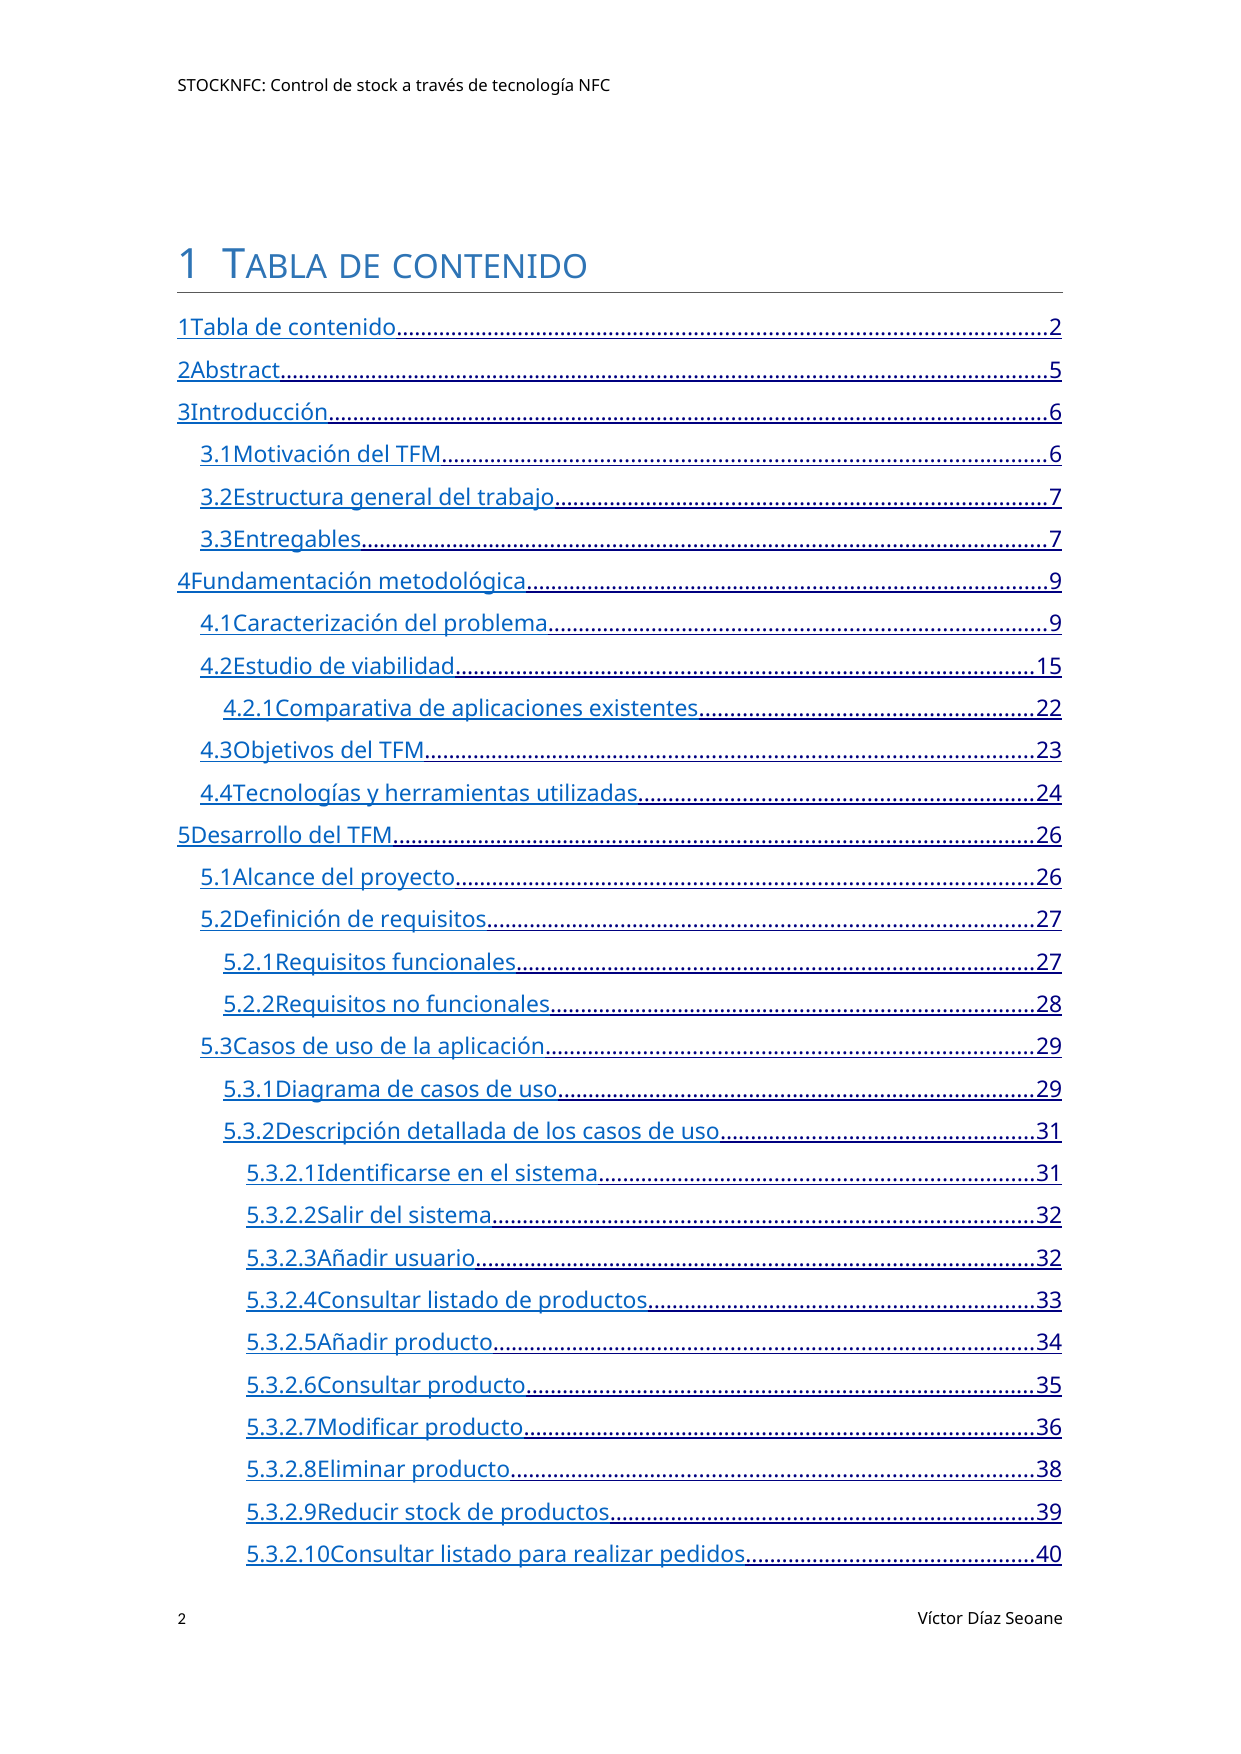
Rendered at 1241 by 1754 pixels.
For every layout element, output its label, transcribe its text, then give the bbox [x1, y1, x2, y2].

text 5.3.2.10 Consultar listado para realizar pedidos 40 [246, 1538, 1063, 1569]
text 4.1 Caracterización del problema 9 [200, 607, 1063, 638]
text 5.2.1 Requisitos funcionales 27 [223, 946, 1063, 977]
text 5.3.2.4 Consultar listado de productos 33 [246, 1284, 1063, 1315]
text 5.3.2.5 Añadir producto 34 [246, 1326, 1063, 1357]
text 5.3.2.3 Añadir usuario 32 [246, 1242, 1063, 1273]
text 5.2 Definición de requisitos 27 [200, 903, 1063, 934]
text 3.3 Entregables 7 [200, 523, 1063, 554]
subtitle Tabla de contenido [177, 234, 1063, 292]
text 5.2.2 Requisitos no funcionales 28 [223, 988, 1063, 1019]
text 3.2 Estructura general del trabajo 7 [200, 480, 1063, 512]
text 5.1 Alcance del proyecto 26 [200, 861, 1063, 892]
text 4.2.1 Comparativa de aplicaciones existentes 22 [223, 692, 1063, 723]
text 5 Desarrollo del TFM 26 [177, 819, 1063, 850]
text 1 Tabla de contenido 2 [177, 311, 1063, 342]
text 4 Fundamentación metodológica 9 [177, 565, 1063, 596]
text 2 Abstract 5 [177, 353, 1063, 385]
text 5.3.2.7 Modificar producto 36 [246, 1411, 1063, 1442]
text 5.3.2.2 Salir del sistema 32 [246, 1199, 1063, 1231]
text 3 Introducción 6 [177, 396, 1063, 427]
text 5.3.2 Descripción detallada de los casos de uso 31 [223, 1115, 1063, 1146]
text 4.2 Estudio de viabilidad 15 [200, 649, 1063, 681]
text 5.3.2.8 Eliminar producto 38 [246, 1453, 1063, 1484]
text 5.3.2.1 Identificarse en el sistema 31 [246, 1157, 1063, 1188]
text 4.3 Objetivos del TFM 23 [200, 734, 1063, 765]
text 4.4 Tecnologías y herramientas utilizadas 24 [200, 776, 1063, 808]
text 3.1 Motivación del TFM 6 [200, 438, 1063, 469]
text 5.3.1 Diagrama de casos de uso 29 [223, 1072, 1063, 1104]
text 5.3 Casos de uso de la aplicación 29 [200, 1030, 1063, 1061]
text 5.3.2.9 Reducir stock de productos 39 [246, 1495, 1063, 1527]
text 5.3.2.6 Consultar producto 35 [246, 1368, 1063, 1400]
